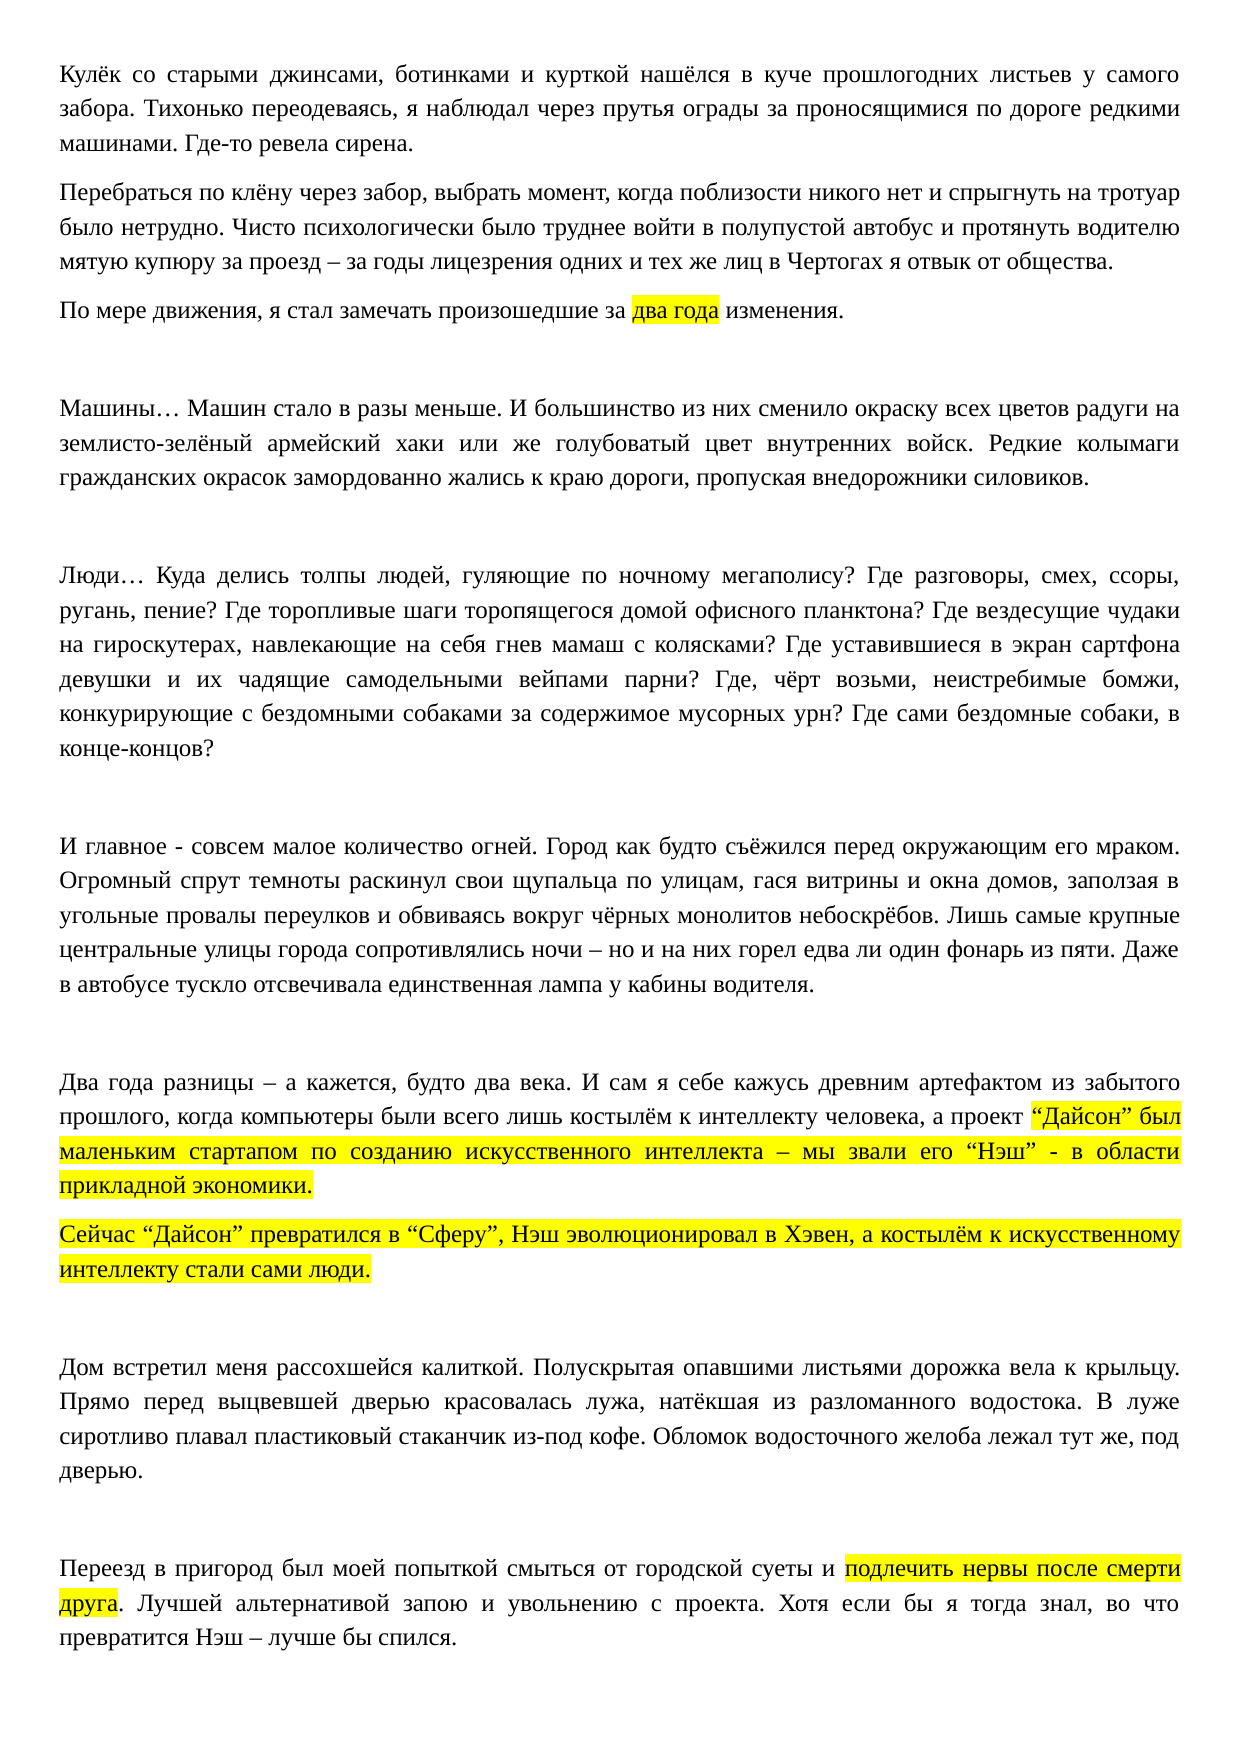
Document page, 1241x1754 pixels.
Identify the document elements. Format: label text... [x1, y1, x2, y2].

text По мере движения, я стал замечать произошедшие за два года изменения. [59, 295, 1181, 324]
text Дом встретил меня рассохшейся калиткой. Полускрытая опавшими листьями дорожка вела к крыльцу. Прямо перед выцвевшей дверью красовалась лужа, натёкшая из разломанного водостока. В луже сиротливо плавал пластиковый стаканчик из-под кофе. Обломок водосточного желоба лежал тут же, под дверью. [59, 1352, 1181, 1484]
text Два года разницы – а кажется, будто два века. И сам я себе кажусь древним артефактом из забытого прошлого, когда компьютеры были всего лишь костылём к интеллекту человека, а проект “Дайсон” был маленьким стартапом по созданию искусственного интеллекта – мы звали его “Нэш” - в области прикладной экономики. [59, 1067, 1181, 1199]
text И главное - совсем малое количество огней. Город как будто съёжился перед окружающим его мраком. Огромный спрут темноты раскинул свои щупальца по улицам, гася витрины и окна домов, заползая в угольные провалы переулков и обвиваясь вокруг чёрных монолитов небоскрёбов. Лишь самые крупные центральные улицы города сопротивлялись ночи – но и на них горел едва ли один фонарь из пяти. Даже в автобусе тускло отсвечивала единственная лампа у кабины водителя. [59, 831, 1181, 997]
text Переезд в пригород был моей попыткой смыться от городской суеты и подлечить нервы после смерти друга. Лучшей альтернативой запою и увольнению с проекта. Хотя если бы я тогда знал, во что превратится Нэш – лучше бы спился. [59, 1553, 1181, 1651]
text Машины… Машин стало в разы меньше. И большинство из них сменило окраску всех цветов радуги на землисто-зелёный армейский хаки или же голубоватый цвет внутренних войск. Редкие колымаги гражданских окрасок замордованно жались к краю дороги, пропуская внедорожники силовиков. [59, 393, 1181, 491]
text Кулёк со старыми джинсами, ботинками и курткой нашёлся в куче прошлогодних листьев у самого забора. Тихонько переодеваясь, я наблюдал через прутья ограды за проносящимися по дороге редкими машинами. Где-то ревела сирена. [59, 59, 1181, 157]
text Перебраться по клёну через забор, выбрать момент, когда поблизости никого нет и спрыгнуть на тротуар было нетрудно. Чисто психологически было труднее войти в полупустой автобус и протянуть водителю мятую купюру за проезд – за годы лицезрения одних и тех же лиц в Чертогах я отвык от общества. [59, 177, 1181, 275]
text Люди… Куда делись толпы людей, гуляющие по ночному мегаполису? Где разговоры, смех, ссоры, ругань, пение? Где торопливые шаги торопящегося домой офисного планктона? Где вездесущие чудаки на гироскутерах, навлекающие на себя гнев мамаш с колясками? Где уставившиеся в экран сартфона девушки и их чадящие самодельными вейпами парни? Где, чёрт возьми, неистребимые бомжи, конкурирующие с бездомными собаками за содержимое мусорных урн? Где сами бездомные собаки, в конце-концов? [59, 560, 1181, 761]
text Сейчас “Дайсон” превратился в “Сферу”, Нэш эволюционировал в Хэвен, а костылём к искусственному интеллекту стали сами люди. [59, 1219, 1181, 1283]
